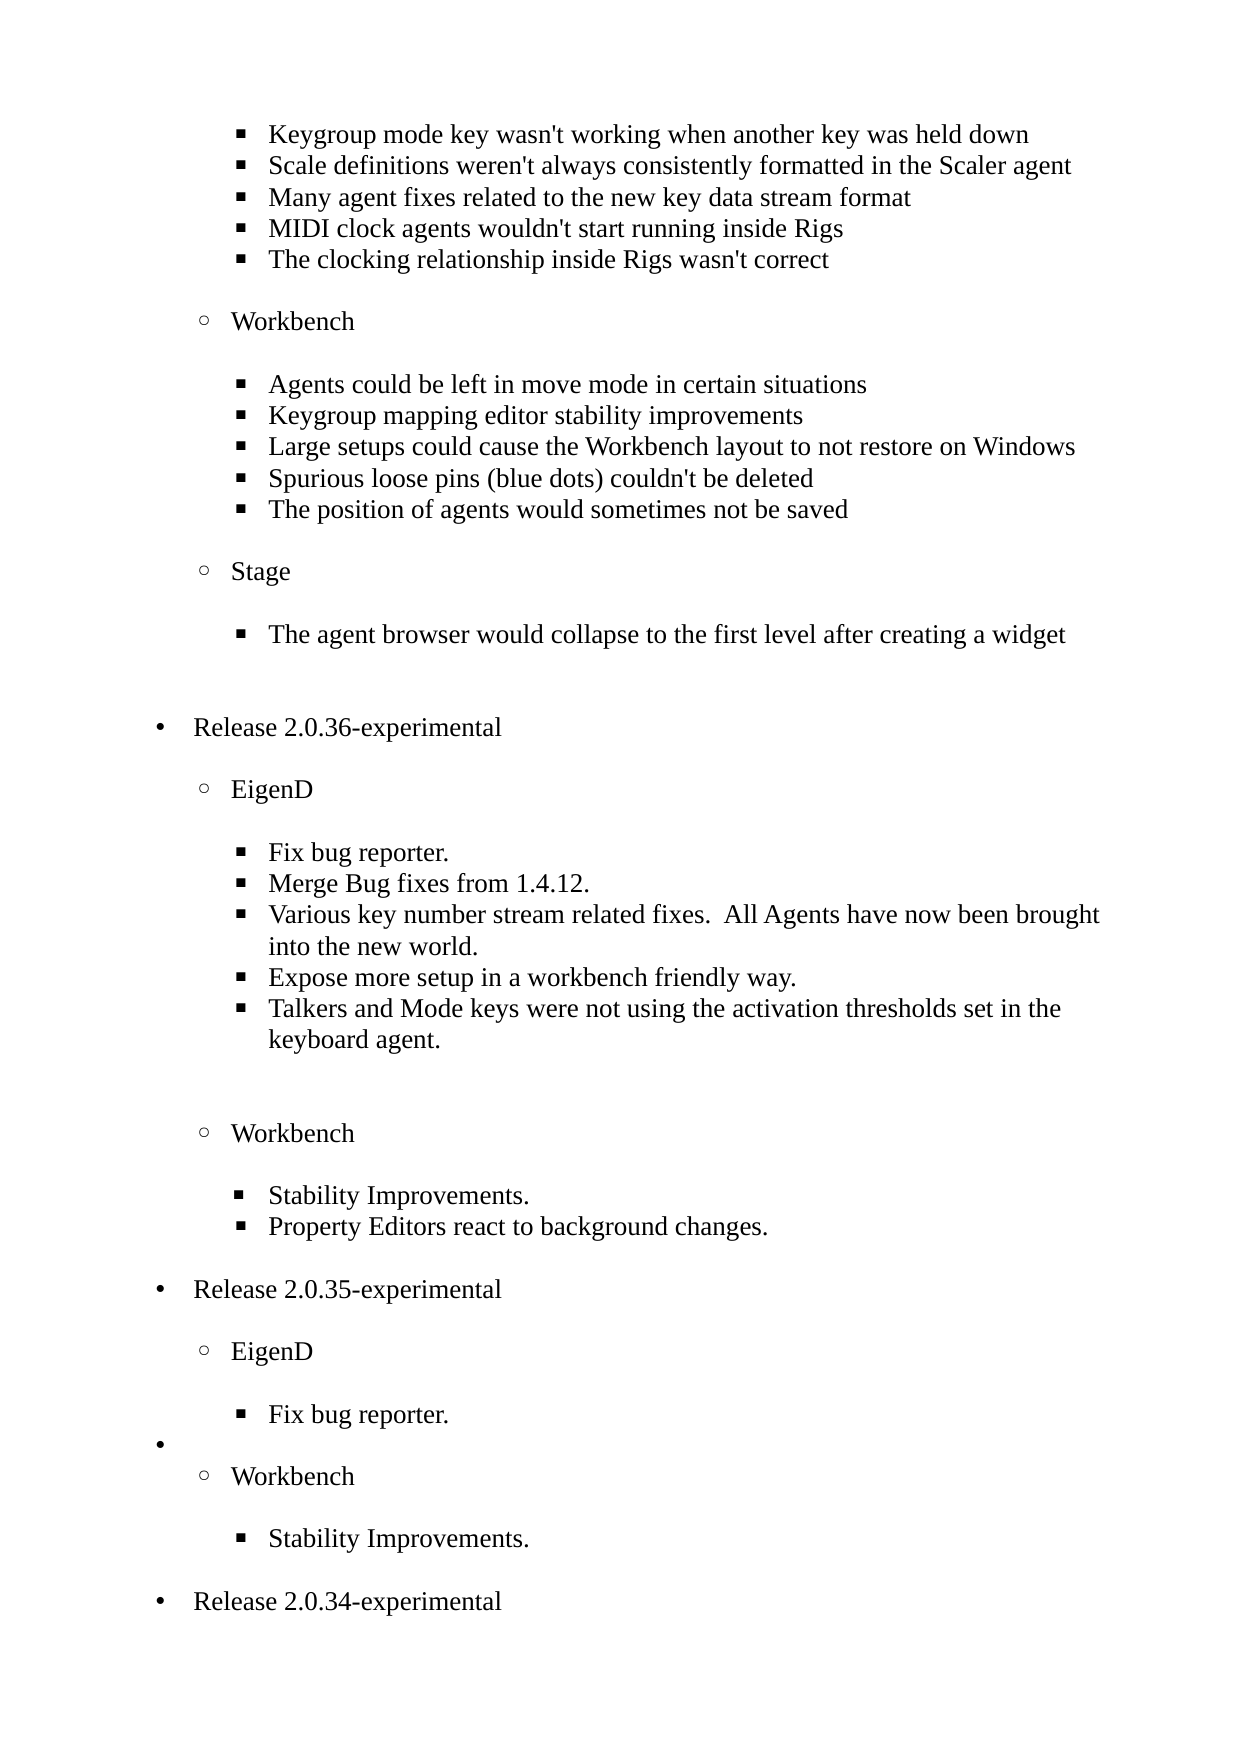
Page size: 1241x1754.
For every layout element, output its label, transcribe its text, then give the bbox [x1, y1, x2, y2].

list Stability Improvements. [231, 1523, 1122, 1554]
list Talkers and Mode keys were not using the activation thresholds set in the keyboard agent. [231, 992, 1122, 1054]
list Workbench [193, 306, 1122, 337]
list Scale definitions weren't always consistently formatted in the Scaler agent [231, 149, 1122, 181]
list Stability Improvements. [228, 1179, 1122, 1211]
list Keygroup mode key wasn't working when another key was held down [231, 118, 1122, 149]
list Agents could be left in move mode in certain situations [231, 368, 1122, 399]
list Workbench [193, 1117, 1122, 1148]
list Large setups could cause the Workbench layout to not restore on Windows [231, 430, 1122, 462]
list Keygroup mapping editor stability improvements [231, 399, 1122, 430]
list Release 2.0.36-experimental [156, 711, 1122, 742]
list Stage [193, 555, 1122, 587]
list Merge Bug fixes from 1.4.12. [231, 867, 1122, 898]
list Various key number stream related fixes. All Agents have now been brought into the new world. [231, 898, 1122, 961]
list Expose more setup in a workbench friendly way. [231, 961, 1122, 992]
list Release 2.0.35-experimental [156, 1273, 1122, 1304]
list The position of agents would sometimes not be saved [231, 493, 1122, 524]
list The clocking relationship inside Rigs wasn't correct [231, 243, 1122, 274]
list Many agent fixes related to the new key data stream format [231, 181, 1122, 212]
list Workbench [193, 1460, 1122, 1491]
list The agent browser would collapse to the first level after creating a widget [231, 618, 1122, 649]
list EigenD [193, 1335, 1122, 1367]
list Fix bug reporter. [231, 836, 1122, 867]
list Release 2.0.34-experimental [156, 1585, 1122, 1616]
list EigenD [193, 774, 1122, 805]
list Property Editors react to background changes. [231, 1211, 1122, 1242]
list Fix bug reporter. [231, 1398, 1122, 1429]
list MIDI clock agents wouldn't start running inside Rigs [231, 212, 1122, 243]
list Spurious loose pins (blue dots) couldn't be deleted [231, 462, 1122, 493]
